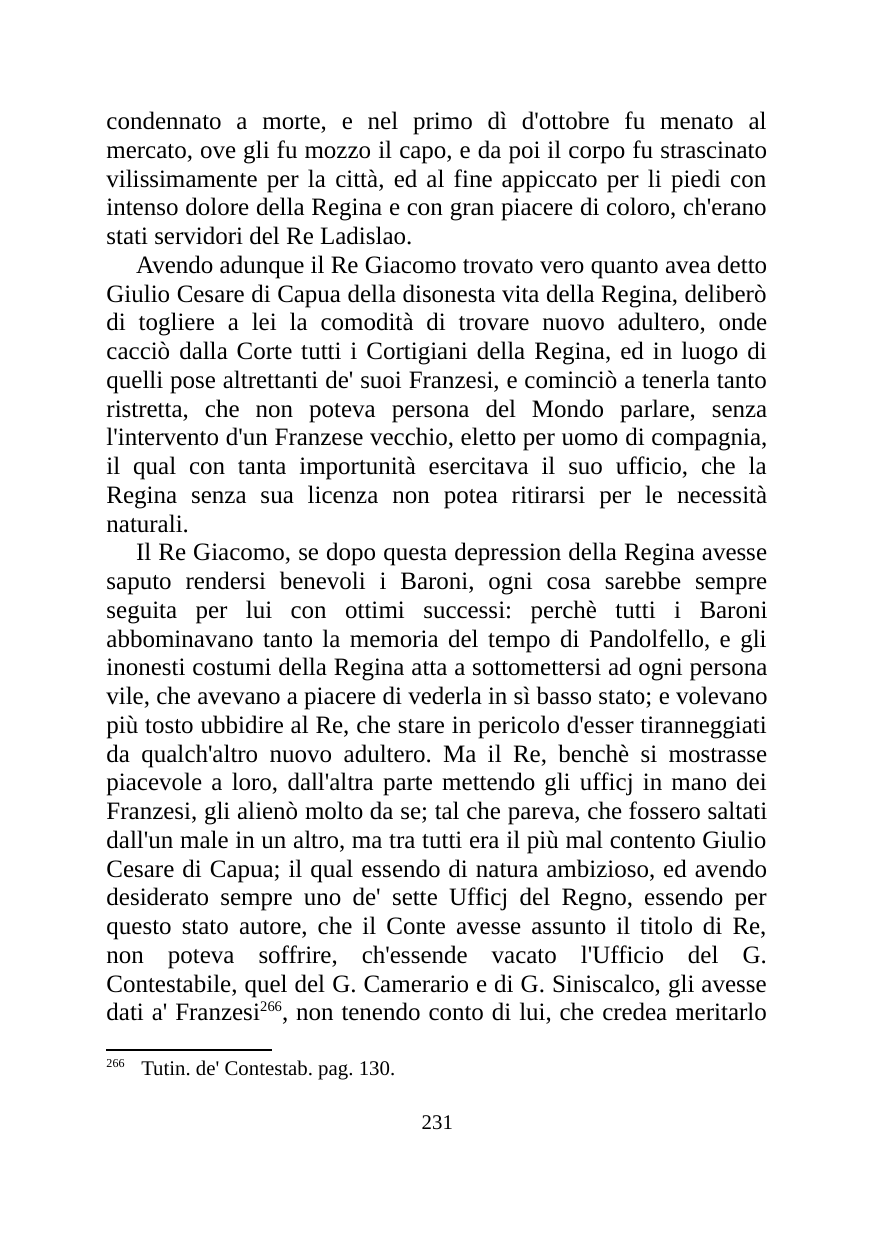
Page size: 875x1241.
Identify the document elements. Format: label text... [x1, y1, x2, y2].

text condennato a morte, e nel primo dì d'ottobre fu menato al mercato, ove gli fu mozzo il capo, e da poi il corpo fu strascinato vilissimamente per la città, ed al fine appiccato per li piedi con intenso dolore della Regina e con gran piacere di coloro, ch'erano stati servidori del Re Ladislao. [106, 106, 768, 250]
text Avendo adunque il Re Giacomo trovato vero quanto avea detto Giulio Cesare di Capua della disonesta vita della Regina, deliberò di togliere a lei la comodità di trovare nuovo adultero, onde cacciò dalla Corte tutti i Cortigiani della Regina, ed in luogo di quelli pose altrettanti de' suoi Franzesi, e cominciò a tenerla tanto ristretta, che non poteva persona del Mondo parlare, senza l'intervento d'un Franzese vecchio, eletto per uomo di compagnia, il qual con tanta importunità esercitava il suo ufficio, che la Regina senza sua licenza non potea ritirarsi per le necessità naturali. [106, 250, 768, 537]
text Tutin. de' Contestab. pag. 130. [106, 1056, 768, 1080]
text Il Re Giacomo, se dopo questa depression della Regina avesse saputo rendersi benevoli i Baroni, ogni cosa sarebbe sempre seguita per lui con ottimi successi: perchè tutti i Baroni abbominavano tanto la memoria del tempo di Pandolfello, e gli inonesti costumi della Regina atta a sottomettersi ad ogni persona vile, che avevano a piacere di vederla in sì basso stato; e volevano più tosto ubbidire al Re, che stare in pericolo d'esser tiranneggiati da qualch'altro nuovo adultero. Ma il Re, benchè si mostrasse piacevole a loro, dall'altra parte mettendo gli ufficj in mano dei Franzesi, gli alienò molto da se; tal che pareva, che fossero saltati dall'un male in un altro, ma tra tutti era il più mal contento Giulio Cesare di Capua; il qual essendo di natura ambizioso, ed avendo desiderato sempre uno de' sette Ufficj del Regno, essendo per questo stato autore, che il Conte avesse assunto il titolo di Re, non poteva soffrire, ch'essende vacato l'Ufficio del G. Contestabile, quel del G. Camerario e di G. Siniscalco, gli avesse dati a' Franzesi, non tenendo conto di lui, che credea meritarlo [106, 537, 768, 1026]
